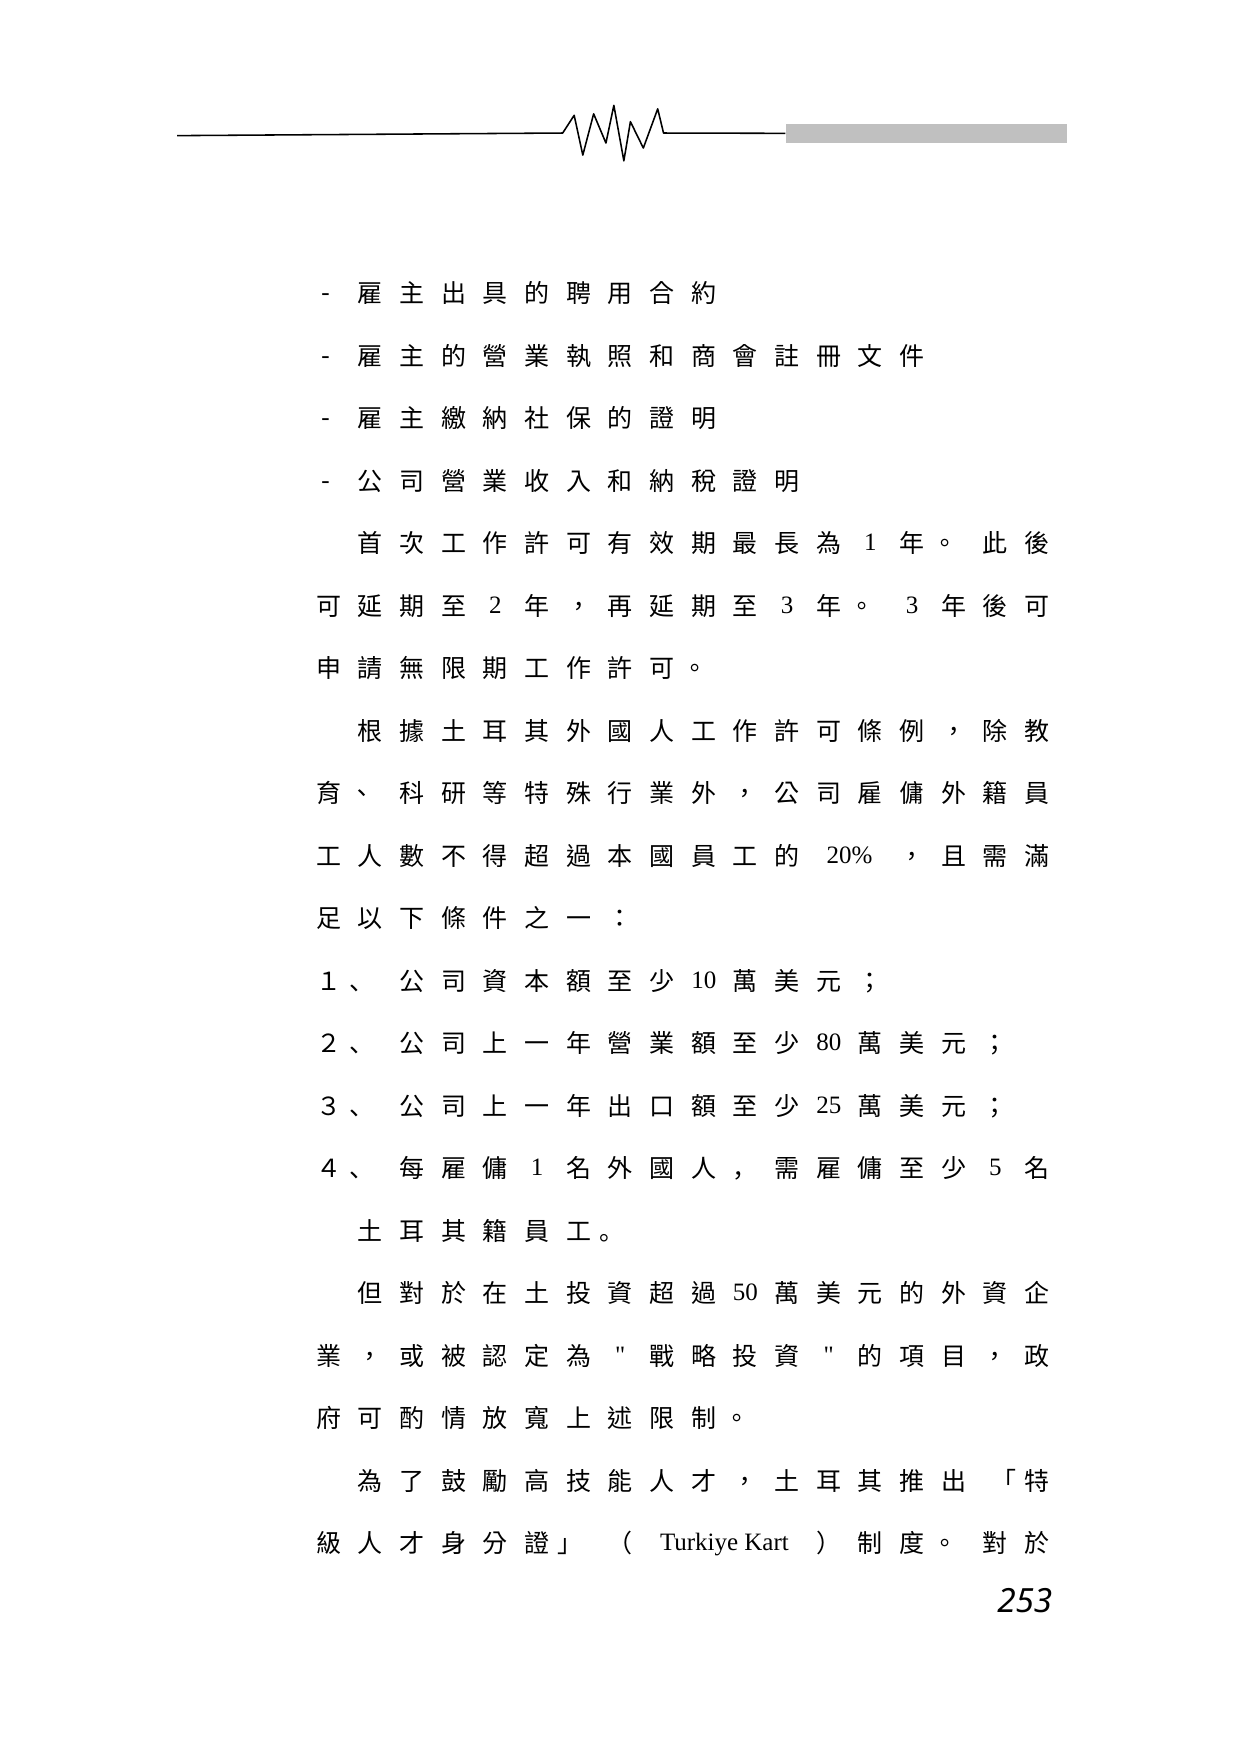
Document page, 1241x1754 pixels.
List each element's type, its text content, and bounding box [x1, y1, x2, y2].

text 為了鼓勵高技能人才，土耳其推出「特級人才身分證」（Turkiye Kart）制度。對於 [281, 1438, 1058, 1563]
text ２、公司上一年營業額至少80萬美元； [281, 1000, 1058, 1063]
text - 雇主繳納社保的證明 [281, 375, 1058, 438]
text - 雇主的營業執照和商會註冊文件 [281, 313, 1058, 375]
text 但對於在土投資超過50萬美元的外資企業，或被認定為"戰略投資"的項目，政府可酌情放寬上述限制。 [281, 1250, 1058, 1438]
text - 公司營業收入和納稅證明 [281, 438, 1058, 500]
text ４、每雇傭1名外國人，需雇傭至少5名土耳其籍員工。 [281, 1125, 1058, 1250]
text - 雇主出具的聘用合約 [281, 250, 1058, 313]
text １、公司資本額至少10萬美元； [281, 938, 1058, 1000]
text ３、公司上一年出口額至少25萬美元； [281, 1063, 1058, 1125]
text 根據土耳其外國人工作許可條例，除教育、科研等特殊行業外，公司雇傭外籍員工人數不得超過本國員工的20%，且需滿足以下條件之一： [281, 688, 1058, 938]
text 首次工作許可有效期最長為1年。此後可延期至2年，再延期至3年。3年後可申請無限期工作許可。 [281, 500, 1058, 688]
